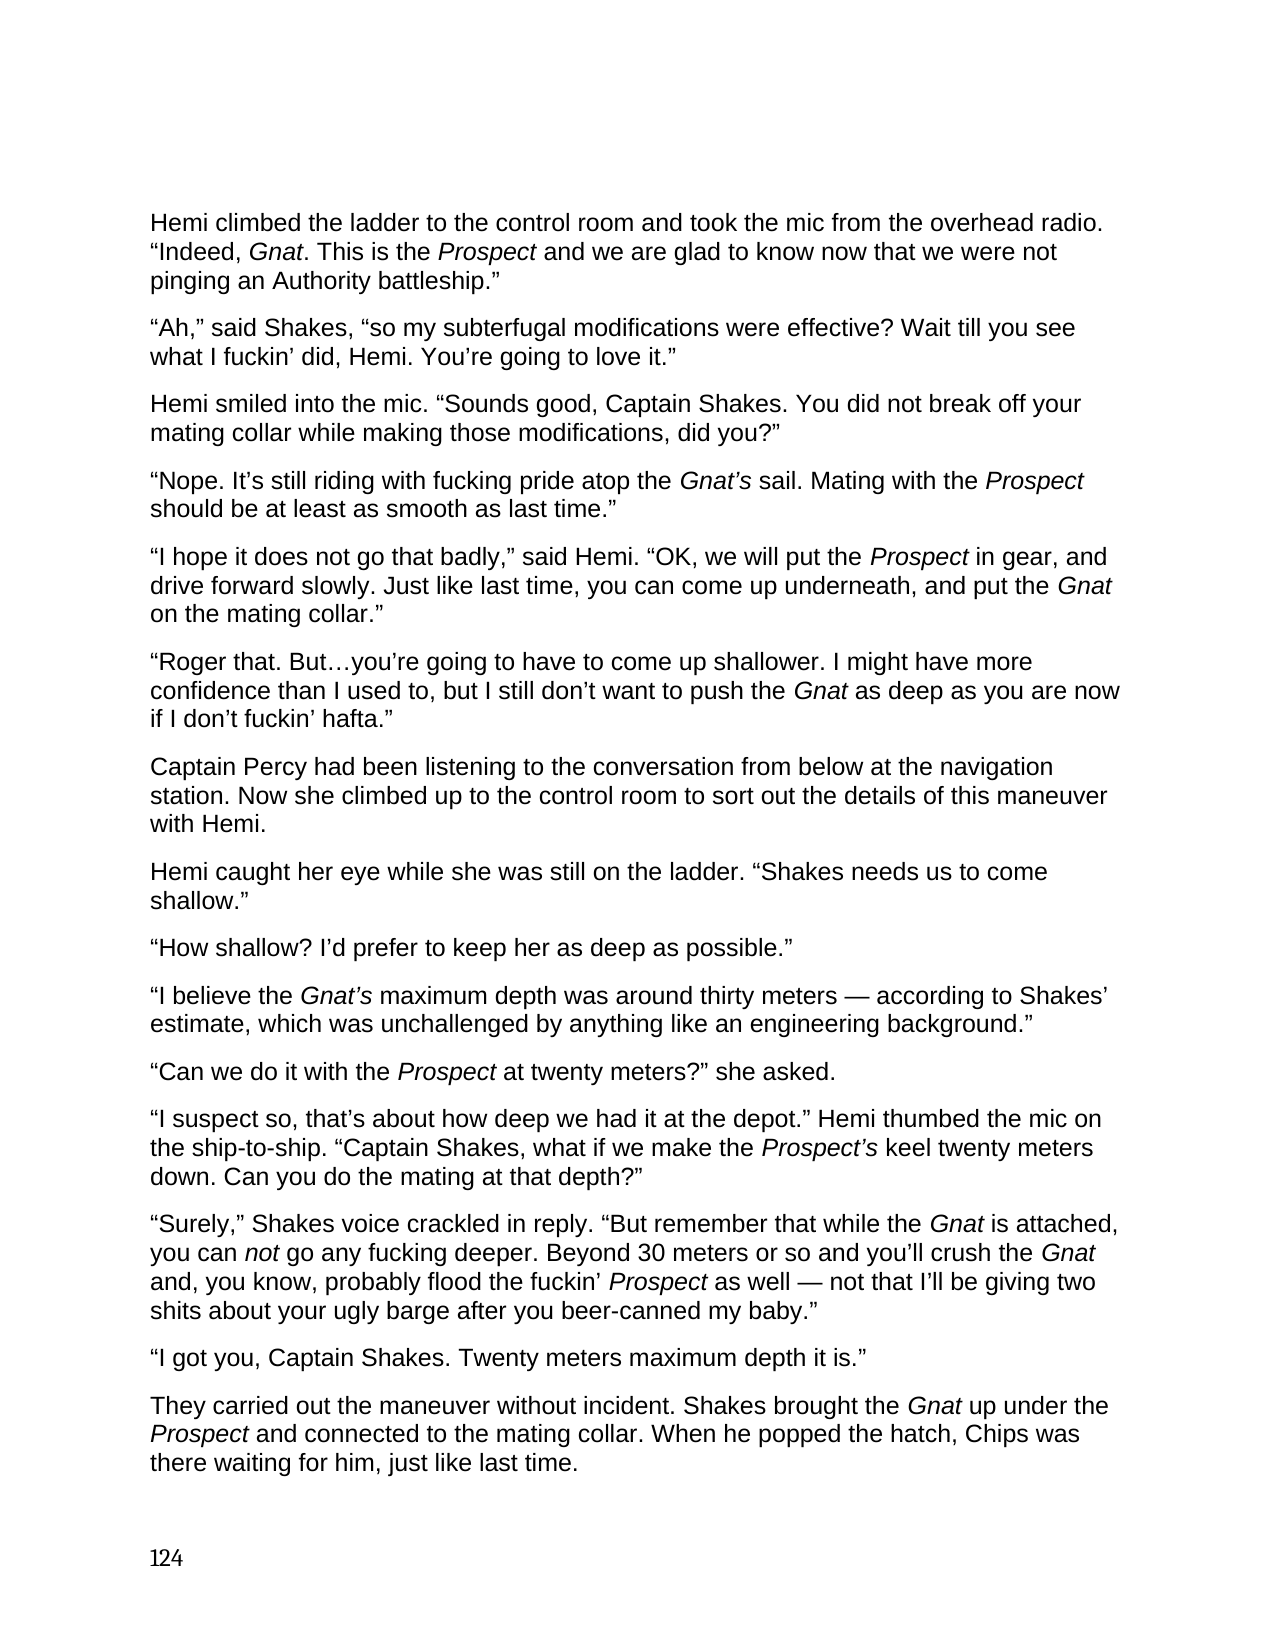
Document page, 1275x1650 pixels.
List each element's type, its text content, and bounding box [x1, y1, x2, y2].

text “Can we do it with the Prospect at twenty meters?” she asked. [150, 1057, 1125, 1086]
text “Surely,” Shakes voice crackled in reply. “But remember that while the Gnat is attached, you can not go any fucking deeper. Beyond 30 meters or so and you’ll crush the Gnat and, you know, probably flood the fuckin’ Prospect as well — not that I’ll be giving two shits about your ugly barge after you beer-canned my baby.” [150, 1209, 1125, 1324]
text Hemi smiled into the mic. “Sounds good, Captain Shakes. You did not break off your mating collar while making those modifications, did you?” [150, 389, 1125, 447]
text “I believe the Gnat’s maximum depth was around thirty meters — according to Shakes’ estimate, which was unchallenged by anything like an engineering background.” [150, 981, 1125, 1038]
text “Roger that. But…you’re going to have to come up shallower. I might have more confidence than I used to, but I still don’t want to push the Gnat as deep as you are now if I don’t fuckin’ hafta.” [150, 647, 1125, 733]
text “Nope. It’s still riding with fucking pride atop the Gnat’s sail. Mating with the Prospect should be at least as smooth as last time.” [150, 466, 1125, 523]
text “Ah,” said Shakes, “so my subterfugal modifications were effective? Wait till you see what I fuckin’ did, Hemi. You’re going to love it.” [150, 313, 1125, 371]
text “I hope it does not go that badly,” said Hemi. “OK, we will put the Prospect in gear, and drive forward slowly. Just like last time, you can come up underneath, and put the Gnat on the mating collar.” [150, 542, 1125, 628]
text “I got you, Captain Shakes. Twenty meters maximum depth it is.” [150, 1343, 1125, 1372]
text “I suspect so, that’s about how deep we had it at the depot.” Hemi thumbed the mic on the ship-to-ship. “Captain Shakes, what if we make the Prospect’s keel twenty meters down. Can you do the mating at that depth?” [150, 1104, 1125, 1191]
text “How shallow? I’d prefer to keep her as deep as possible.” [150, 933, 1125, 962]
text Captain Percy had been listening to the conversation from below at the navigation station. Now she climbed up to the control room to sort out the details of this maneuver with Hemi. [150, 752, 1125, 838]
text Hemi caught her eye while she was still on the ladder. “Shakes needs us to come shallow.” [150, 857, 1125, 914]
text They carried out the maneuver without incident. Shakes brought the Gnat up under the Prospect and connected to the mating collar. When he popped the hatch, Chips was there waiting for him, just like last time. [150, 1391, 1125, 1477]
text Hemi climbed the ladder to the control room and took the mic from the overhead radio. “Indeed, Gnat. This is the Prospect and we are glad to know now that we were not pinging an Authority battleship.” [150, 208, 1125, 294]
